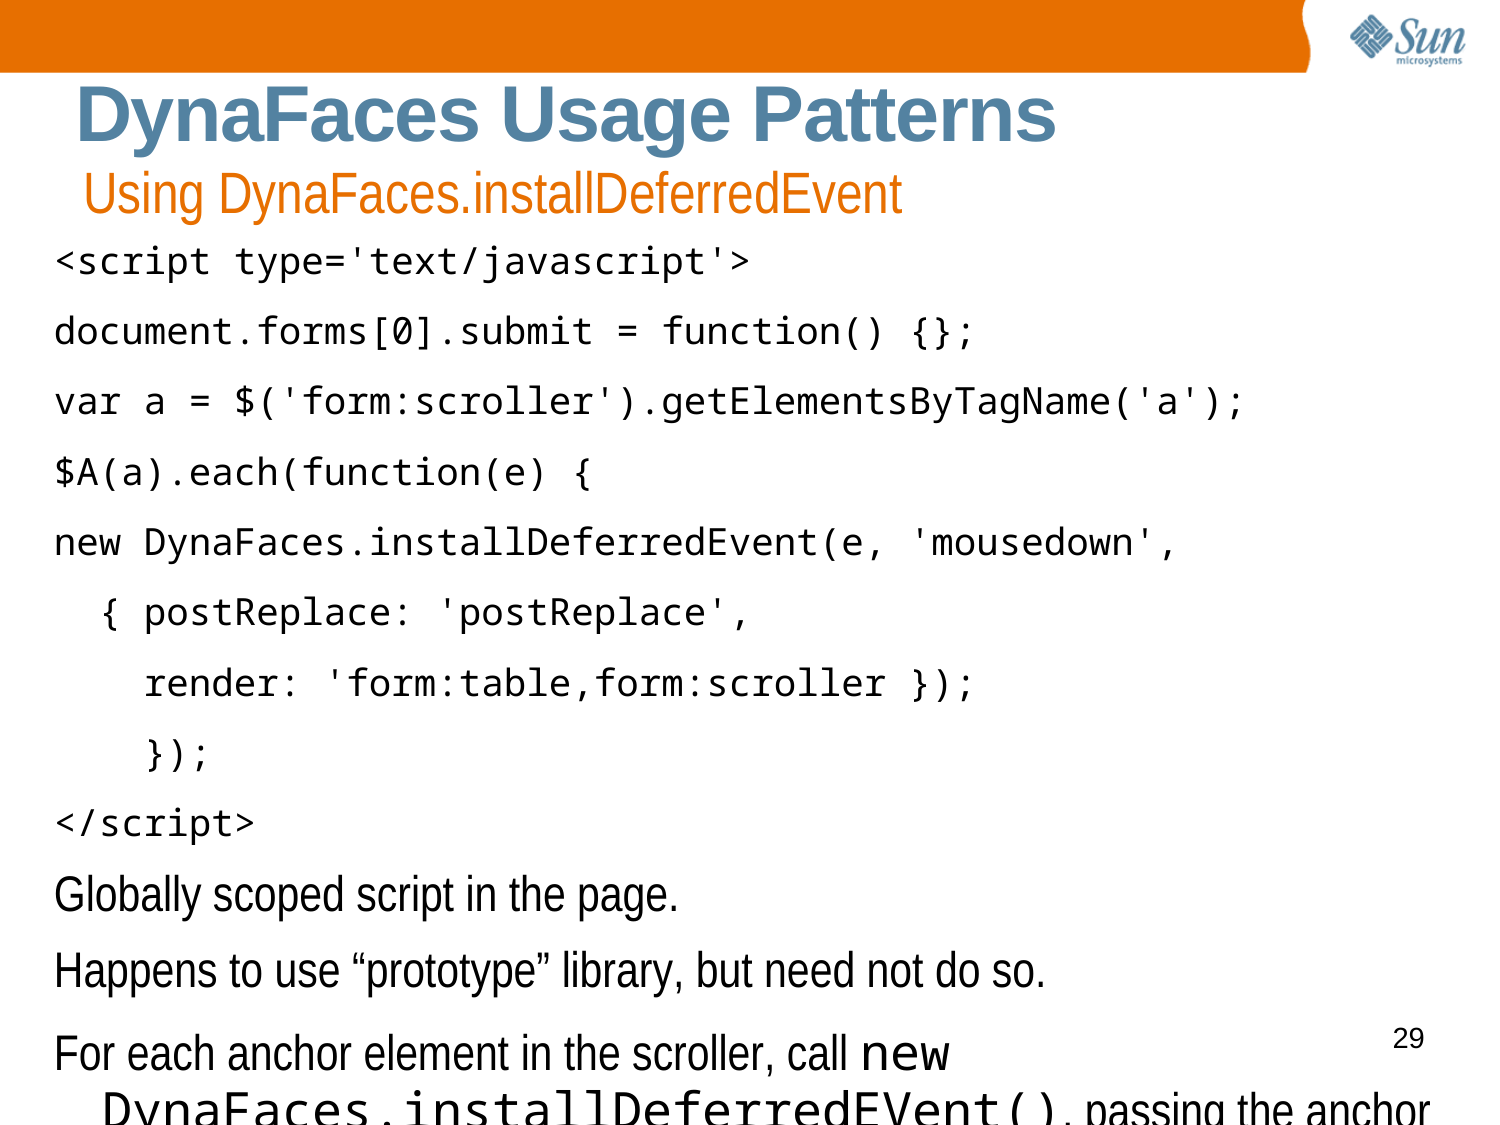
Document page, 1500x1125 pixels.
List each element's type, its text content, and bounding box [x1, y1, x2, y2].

title DynaFaces Usage Patterns [75, 77, 1437, 182]
text_box Using DynaFaces.installDeferredEvent [83, 168, 1351, 236]
list <script type='text/javascript'> document.forms[0].submit = function() {}; var a = $('form:scroller').getElementsByTagName('a'); $A(a).each(function(e) { new DynaFaces.installDeferredEvent(e, 'mousedown', { postReplace: 'postReplace', render: 'form:table,form:scroller }); }); </script> Globally scoped script in the page. Happens to use “prototype” library, but need not do so. For each anchor element in the scroller, call new DynaFaces.installDeferredEVent(), passing the anchor element. [34, 239, 1460, 1125]
picture [0, 0, 1500, 75]
